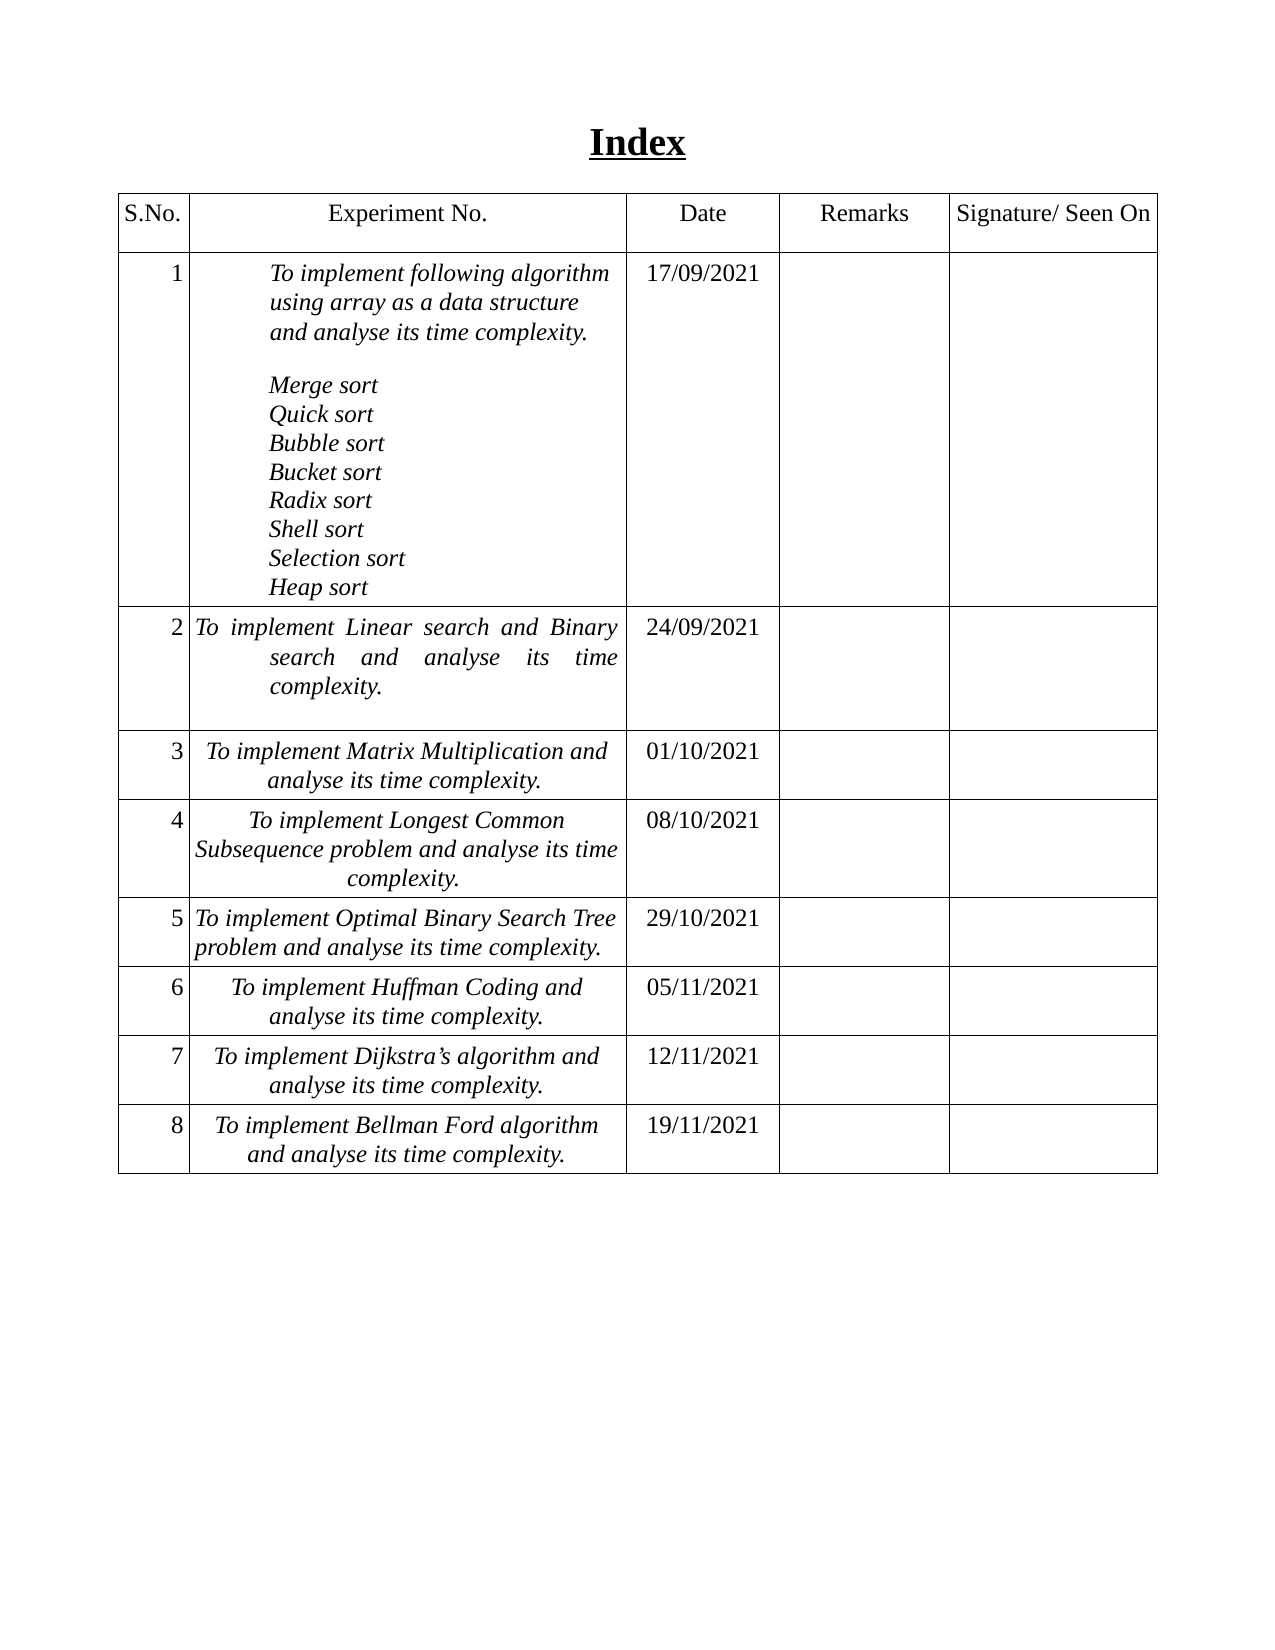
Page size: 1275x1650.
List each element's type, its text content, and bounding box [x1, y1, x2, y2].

table_cell [780, 800, 949, 897]
table_cell 24/09/2021 [627, 607, 779, 730]
table_cell [780, 967, 949, 1035]
table_cell To implement Matrix Multiplication and analyse its time complexity. [190, 731, 626, 799]
table_cell [780, 253, 949, 606]
table_cell [780, 898, 949, 966]
table_cell [780, 607, 949, 730]
table_cell [950, 1105, 1157, 1173]
table_cell 7 [119, 1036, 189, 1104]
table_cell 1 [119, 253, 189, 606]
table_cell [780, 1036, 949, 1104]
table_cell 29/10/2021 [627, 898, 779, 966]
table_cell 4 [119, 800, 189, 897]
table_cell 6 [119, 967, 189, 1035]
table_cell [950, 607, 1157, 730]
table_cell 8 [119, 1105, 189, 1173]
table_cell 12/11/2021 [627, 1036, 779, 1104]
table_cell [950, 1036, 1157, 1104]
text Index [118, 118, 1157, 164]
table_cell [780, 1105, 949, 1173]
table_header Date [627, 194, 779, 252]
table_cell 2 [119, 607, 189, 730]
table_cell To implement Bellman Ford algorithm and analyse its time complexity. [190, 1105, 626, 1173]
table_cell [950, 898, 1157, 966]
table_cell To implement Huffman Coding and analyse its time complexity. [190, 967, 626, 1035]
table_cell 17/09/2021 [627, 253, 779, 606]
table_cell To implement Dijkstra’s algorithm and analyse its time complexity. [190, 1036, 626, 1104]
table_header Signature/ Seen On [950, 194, 1157, 252]
table_cell [950, 731, 1157, 799]
table_cell To implement following algorithm using array as a data structure and analyse its time complexity. Merge sort Quick sort Bubble sort Bucket sort Radix sort Shell sort Selection sort Heap sort [190, 253, 626, 606]
table_cell [950, 800, 1157, 897]
table_cell 05/11/2021 [627, 967, 779, 1035]
table_cell To implement Linear search and Binary search and analyse its time complexity. [190, 607, 626, 730]
table_cell To implement Optimal Binary Search Tree problem and analyse its time complexity. [190, 898, 626, 966]
table_cell [950, 253, 1157, 606]
table_cell 3 [119, 731, 189, 799]
table_cell To implement Longest Common Subsequence problem and analyse its time complexity. [190, 800, 626, 897]
table_cell 08/10/2021 [627, 800, 779, 897]
table_header Remarks [780, 194, 949, 252]
table_cell [950, 967, 1157, 1035]
table_cell 19/11/2021 [627, 1105, 779, 1173]
table_cell 01/10/2021 [627, 731, 779, 799]
table_header S.No. [119, 194, 189, 252]
table_cell [780, 731, 949, 799]
table_cell 5 [119, 898, 189, 966]
table_header Experiment No. [190, 194, 626, 252]
